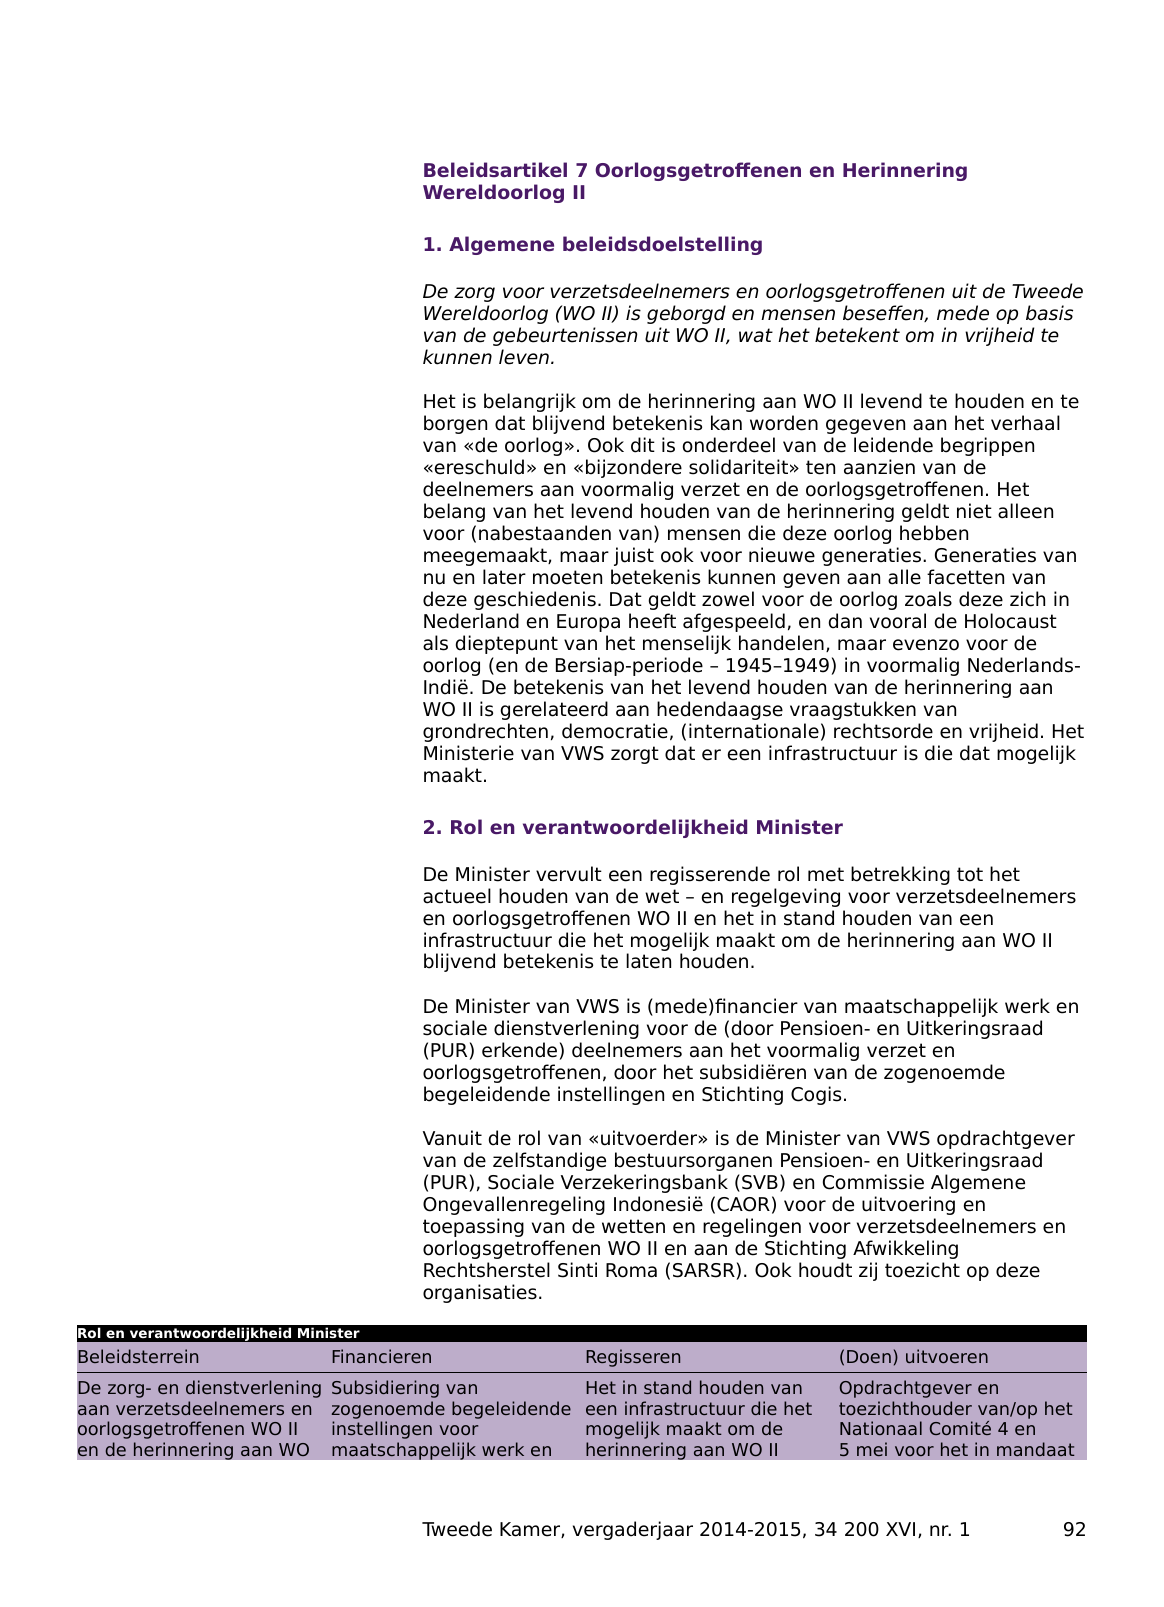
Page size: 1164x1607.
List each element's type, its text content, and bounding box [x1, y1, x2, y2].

text De zorg voor verzetsdeelnemers en oorlogsgetroffenen uit de Tweede Wereldoorlog (WO II) is geborgd en mensen beseffen, mede op basis van de gebeurtenissen uit WO II, wat het betekent om in vrijheid te kunnen leven. [422, 281, 1087, 369]
table_cell Beleidsterrein [77, 1342, 325, 1372]
subtitle 2. Rol en verantwoordelijkheid Minister [422, 817, 1087, 838]
table_cell Regisseren [579, 1342, 833, 1372]
subtitle 1. Algemene beleidsdoelstelling [422, 234, 1087, 256]
table_cell Opdrachtgever en toezichthouder van/op het Nationaal Comité 4 en 5 mei voor het in mandaat [833, 1373, 1087, 1460]
table_cell Het in stand houden van een infrastructuur die het mogelijk maakt om de herinnering aan WO II [579, 1373, 833, 1460]
table_cell Subsidiering van zogenoemde begeleidende instellingen voor maatschappelijk werk en [325, 1373, 579, 1460]
text Vanuit de rol van «uitvoerder» is de Minister van VWS opdrachtgever van de zelfstandige bestuursorganen Pensioen- en Uitkeringsraad (PUR), Sociale Verzekeringsbank (SVB) en Commissie Algemene Ongevallenregeling Indonesië (CAOR) voor de uitvoering en toepassing van de wetten en regelingen voor verzetsdeelnemers en oorlogsgetroffenen WO II en aan de Stichting Afwikkeling Rechtsherstel Sinti Roma (SARSR). Ook houdt zij toezicht op deze organisaties. [422, 1128, 1087, 1303]
table_header Rol en verantwoordelijkheid Minister [77, 1325, 1087, 1341]
text Het is belangrijk om de herinnering aan WO II levend te houden en te borgen dat blijvend betekenis kan worden gegeven aan het verhaal van «de oorlog». Ook dit is onderdeel van de leidende begrippen «ereschuld» en «bijzondere solidariteit» ten aanzien van de deelnemers aan voormalig verzet en de oorlogsgetroffenen. Het belang van het levend houden van de herinnering geldt niet alleen voor (nabestaanden van) mensen die deze oorlog hebben meegemaakt, maar juist ook voor nieuwe generaties. Generaties van nu en later moeten betekenis kunnen geven aan alle facetten van deze geschiedenis. Dat geldt zowel voor de oorlog zoals deze zich in Nederland en Europa heeft afgespeeld, en dan vooral de Holocaust als dieptepunt van het menselijk handelen, maar evenzo voor de oorlog (en de Bersiap-periode – 1945–1949) in voormalig Nederlands-Indië. De betekenis van het levend houden van de herinnering aan WO II is gerelateerd aan hedendaagse vraagstukken van grondrechten, democratie, (internationale) rechtsorde en vrijheid. Het Ministerie van VWS zorgt dat er een infrastructuur is die dat mogelijk maakt. [422, 391, 1087, 787]
table_cell (Doen) uitvoeren [833, 1342, 1087, 1372]
subtitle Beleidsartikel 7 Oorlogsgetroffenen en Herinnering Wereldoorlog II [422, 160, 1087, 204]
table_cell De zorg- en dienstverlening aan verzetsdeelnemers en oorlogsgetroffenen WO II en de herinnering aan WO [77, 1373, 325, 1460]
text De Minister vervult een regisserende rol met betrekking tot het actueel houden van de wet – en regelgeving voor verzetsdeelnemers en oorlogsgetroffenen WO II en het in stand houden van een infrastructuur die het mogelijk maakt om de herinnering aan WO II blijvend betekenis te laten houden. [422, 863, 1087, 973]
table_cell Financieren [325, 1342, 579, 1372]
text De Minister van VWS is (mede)financier van maatschappelijk werk en sociale dienstverlening voor de (door Pensioen- en Uitkeringsraad (PUR) erkende) deelnemers aan het voormalig verzet en oorlogsgetroffenen, door het subsidiëren van de zogenoemde begeleidende instellingen en Stichting Cogis. [422, 996, 1087, 1106]
